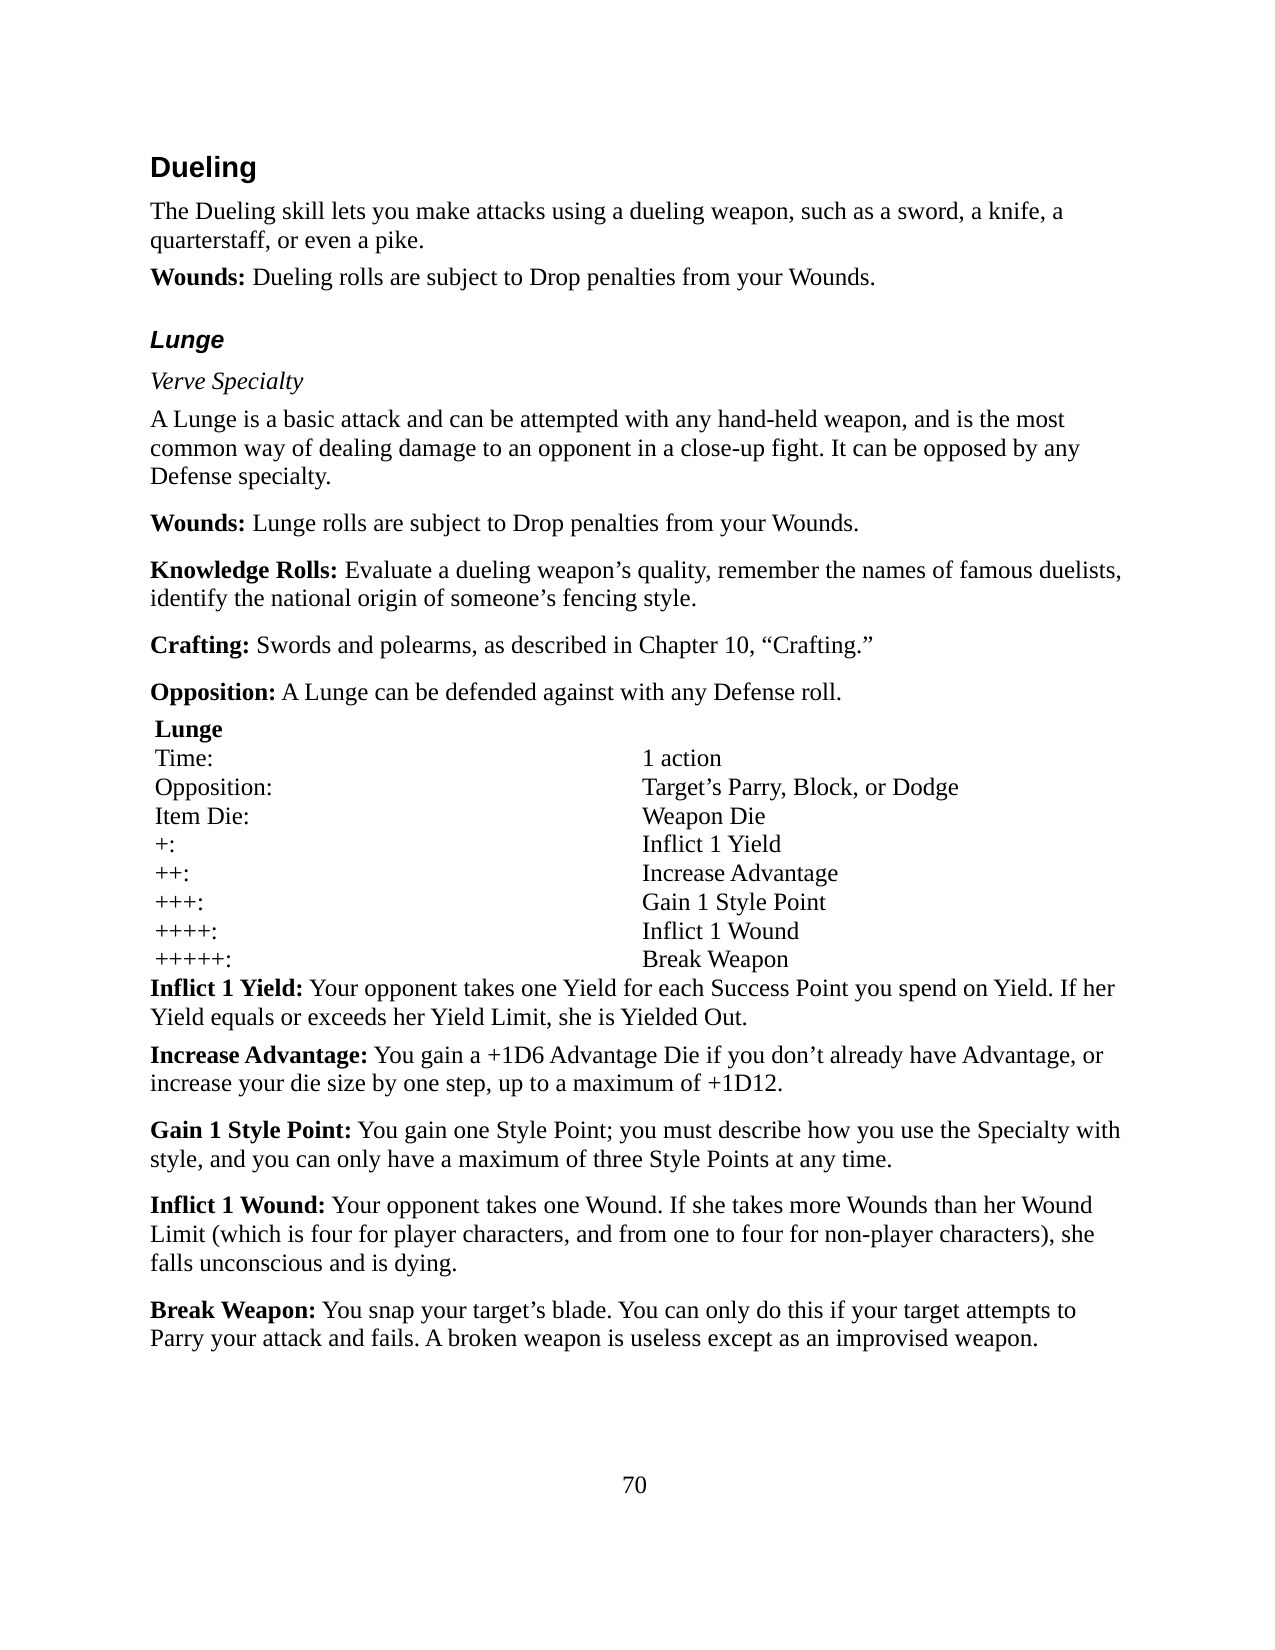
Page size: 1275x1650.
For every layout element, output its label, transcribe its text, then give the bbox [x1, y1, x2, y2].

table_cell Inflict 1 Wound [638, 916, 1125, 944]
subtitle Lunge [150, 325, 1125, 354]
table_cell +++++: [150, 945, 637, 973]
table_cell +++: [150, 887, 637, 916]
subtitle Dueling [150, 150, 1125, 183]
table_cell Time: [150, 743, 637, 772]
table_cell Item Die: [150, 801, 637, 829]
table_cell 1 action [638, 743, 1125, 772]
text Verve Specialty [150, 366, 1125, 395]
text Knowledge Rolls: Evaluate a dueling weapon’s quality, remember the names of famous duelists, identify the national origin of someone’s fencing style. [150, 555, 1125, 612]
text Increase Advantage: You gain a +1D6 Advantage Die if you don’t already have Advantage, or increase your die size by one step, up to a maximum of +1D12. [150, 1040, 1125, 1097]
text A Lunge is a basic attack and can be attempted with any hand-held weapon, and is the most common way of dealing damage to an opponent in a close-up fight. It can be opposed by any Defense specialty. [150, 404, 1125, 490]
text Inflict 1 Yield: Your opponent takes one Yield for each Success Point you spend on Yield. If her Yield equals or exceeds her Yield Limit, she is Yielded Out. [150, 973, 1125, 1031]
text The Dueling skill lets you make attacks using a dueling weapon, such as a sword, a knife, a quarterstaff, or even a pike. [150, 196, 1125, 253]
table_cell ++: [150, 858, 637, 887]
text Gain 1 Style Point: You gain one Style Point; you must describe how you use the Specialty with style, and you can only have a maximum of three Style Points at any time. [150, 1115, 1125, 1173]
table_cell Target’s Parry, Block, or Dodge [638, 772, 1125, 801]
table_cell ++++: [150, 916, 637, 944]
text Wounds: Dueling rolls are subject to Drop penalties from your Wounds. [150, 262, 1125, 291]
text Inflict 1 Wound: Your opponent takes one Wound. If she takes more Wounds than her Wound Limit (which is four for player characters, and from one to four for non-player characters), she falls unconscious and is dying. [150, 1191, 1125, 1277]
table_cell Break Weapon [638, 945, 1125, 973]
text Wounds: Lunge rolls are subject to Drop penalties from your Wounds. [150, 508, 1125, 537]
table_cell +: [150, 830, 637, 858]
table_header Lunge [150, 715, 637, 743]
text Break Weapon: You snap your target’s blade. You can only do this if your target attempts to Parry your attack and fails. A broken weapon is useless except as an improvised weapon. [150, 1295, 1125, 1352]
table_cell Gain 1 Style Point [638, 887, 1125, 916]
table_cell Increase Advantage [638, 858, 1125, 887]
text Crafting: Swords and polearms, as described in Chapter 10, “Crafting.” [150, 630, 1125, 659]
table_cell Inflict 1 Yield [638, 830, 1125, 858]
text Opposition: A Lunge can be defended against with any Defense roll. [150, 677, 1125, 706]
table_cell Opposition: [150, 772, 637, 801]
table_cell Weapon Die [638, 801, 1125, 829]
table_header [638, 715, 1125, 743]
